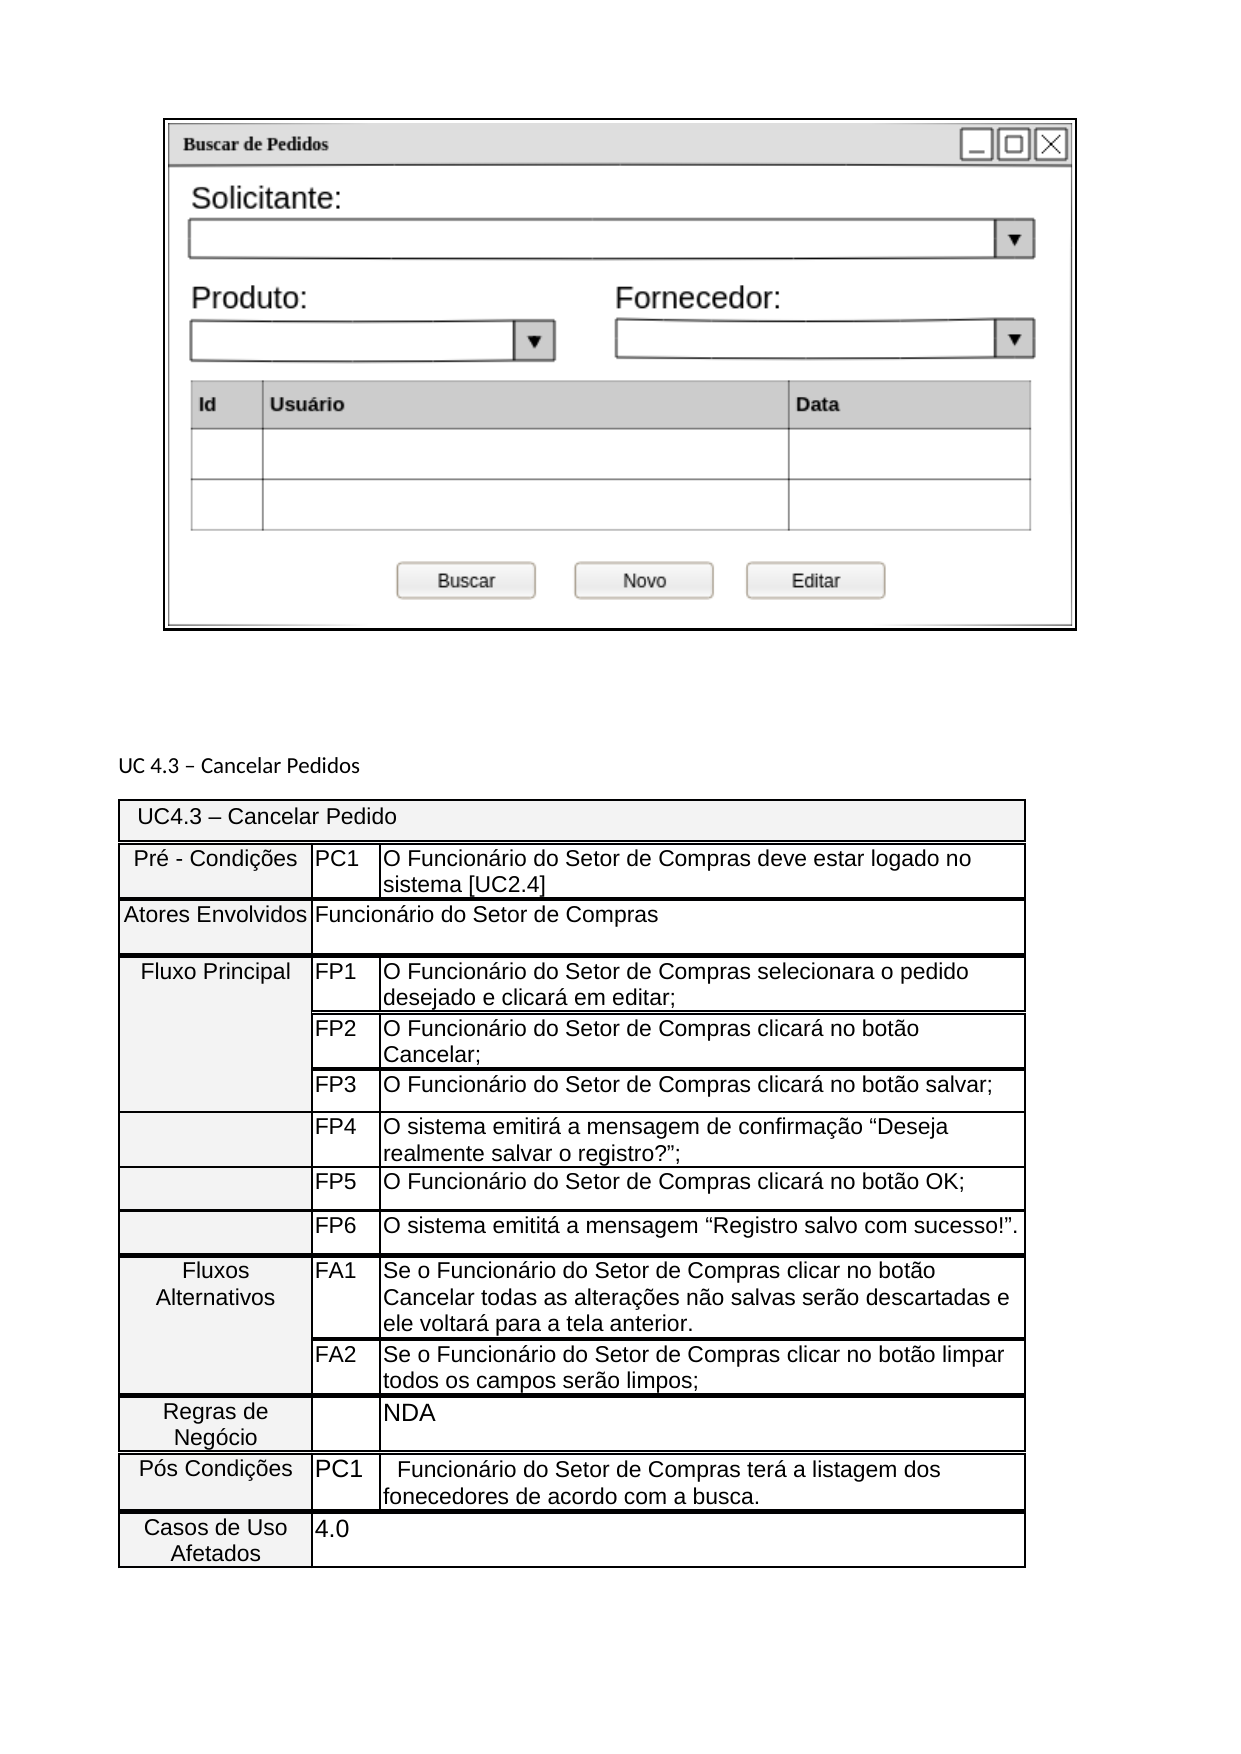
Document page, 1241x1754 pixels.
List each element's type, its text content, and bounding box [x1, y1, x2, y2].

table_cell O Funcionário do Setor de Compras selecionara o pedido desejado e clicará em editar; [381, 958, 1024, 1010]
table_cell PC1 [313, 845, 379, 897]
table_cell PC1 [313, 1455, 379, 1509]
table_cell FP5 [313, 1168, 379, 1209]
table_cell Atores Envolvidos [120, 901, 311, 953]
table_cell Funcionário do Setor de Compras terá a listagem dos fonecedores de acordo com a busca. [381, 1455, 1024, 1509]
table_cell O Funcionário do Setor de Compras clicará no botão Cancelar; [381, 1015, 1024, 1067]
picture [168, 123, 1073, 626]
table_cell O sistema emitirá a mensagem de confirmação “Deseja realmente salvar o registro?”; [381, 1113, 1024, 1166]
table_cell FP3 [313, 1071, 379, 1111]
table_cell Fluxos Alternativos [120, 1258, 311, 1393]
table_cell FP2 [313, 1015, 379, 1067]
table_cell Pós Condições [120, 1455, 311, 1509]
text UC 4.3 – Cancelar Pedidos [118, 751, 1122, 779]
table_cell Funcionário do Setor de Compras [313, 901, 1024, 953]
table_cell [120, 1168, 311, 1209]
table_cell Se o Funcionário do Setor de Compras clicar no botão limpar todos os campos serão limpos; [381, 1341, 1024, 1393]
table_cell Regras de Negócio [120, 1398, 311, 1450]
table_cell [120, 1113, 311, 1166]
table_cell O Funcionário do Setor de Compras clicará no botão OK; [381, 1168, 1024, 1209]
table_cell FP6 [313, 1212, 379, 1253]
table_cell O Funcionário do Setor de Compras clicará no botão salvar; [381, 1071, 1024, 1111]
table_cell NDA [381, 1398, 1024, 1450]
table_cell O Funcionário do Setor de Compras deve estar logado no sistema [UC2.4] [381, 845, 1024, 897]
table_cell 4.0 [313, 1514, 1024, 1566]
table_cell [313, 1398, 379, 1450]
table_cell FP1 [313, 958, 379, 1010]
table_cell Pré - Condições [120, 845, 311, 897]
table_cell FA1 [313, 1258, 379, 1337]
table_cell O sistema emititá a mensagem “Registro salvo com sucesso!”. [381, 1212, 1024, 1253]
table_cell FP4 [313, 1113, 379, 1166]
table_cell Se o Funcionário do Setor de Compras clicar no botão Cancelar todas as alterações não salvas serão descartadas e ele voltará para a tela anterior. [381, 1258, 1024, 1337]
table_header UC4.3 – Cancelar Pedido [120, 801, 1024, 840]
table_cell FA2 [313, 1341, 379, 1393]
table_cell [120, 1212, 311, 1253]
table_cell Fluxo Principal [120, 958, 311, 1111]
table_cell Casos de Uso Afetados [120, 1514, 311, 1566]
